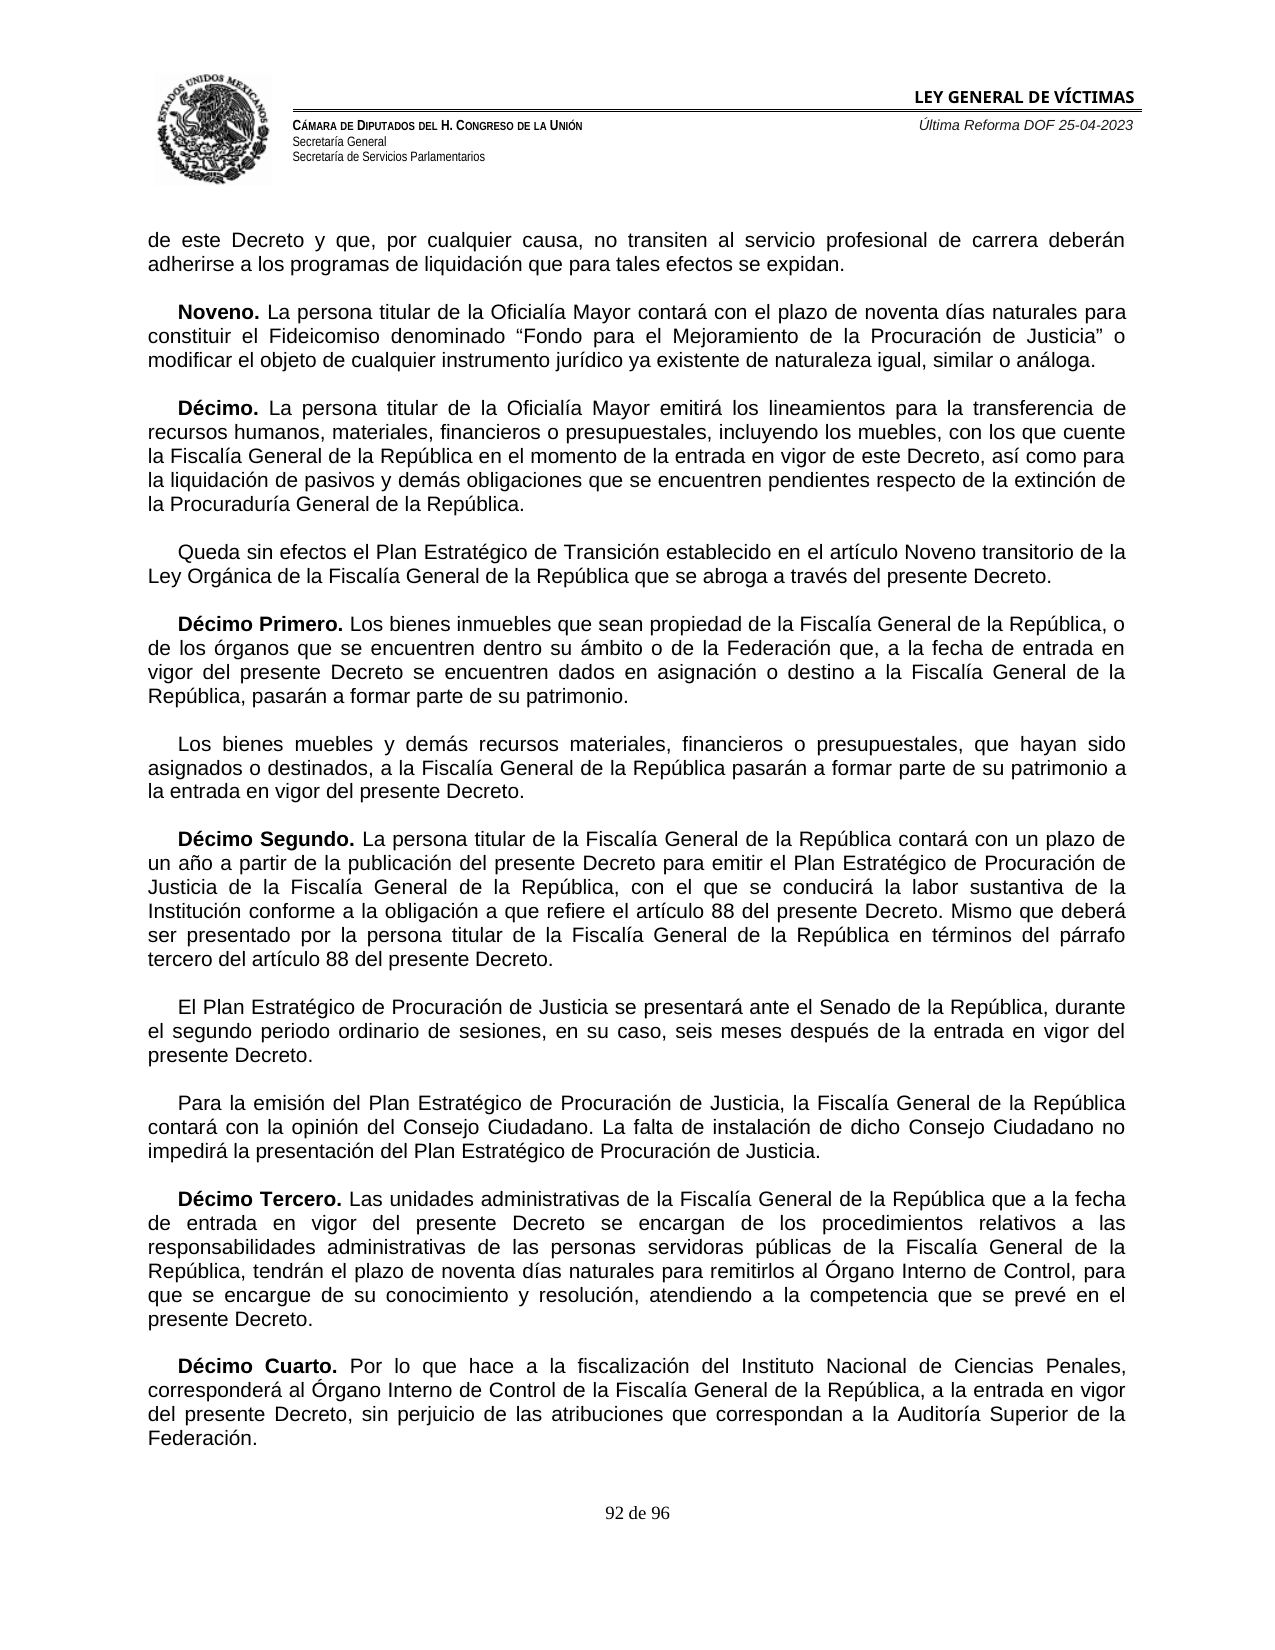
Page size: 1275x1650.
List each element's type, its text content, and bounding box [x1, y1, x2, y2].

text Para la emisión del Plan Estratégico de Procuración de Justicia, la Fiscalía General de la República contará con la opinión del Consejo Ciudadano. La falta de instalación de dicho Consejo Ciudadano no impedirá la presentación del Plan Estratégico de Procuración de Justicia. [148, 1091, 1127, 1163]
text Décimo Segundo. La persona titular de la Fiscalía General de la República contará con un plazo de un año a partir de la publicación del presente Decreto para emitir el Plan Estratégico de Procuración de Justicia de la Fiscalía General de la República, con el que se conducirá la labor sustantiva de la Institución conforme a la obligación a que refiere el artículo 88 del presente Decreto. Mismo que deberá ser presentado por la persona titular de la Fiscalía General de la República en términos del párrafo tercero del artículo 88 del presente Decreto. [148, 827, 1127, 971]
text Décimo. La persona titular de la Oficialía Mayor emitirá los lineamientos para la transferencia de recursos humanos, materiales, financieros o presupuestales, incluyendo los muebles, con los que cuente la Fiscalía General de la República en el momento de la entrada en vigor de este Decreto, así como para la liquidación de pasivos y demás obligaciones que se encuentren pendientes respecto de la extinción de la Procuraduría General de la República. [148, 396, 1127, 516]
text Noveno. La persona titular de la Oficialía Mayor contará con el plazo de noventa días naturales para constituir el Fideicomiso denominado “Fondo para el Mejoramiento de la Procuración de Justicia” o modificar el objeto de cualquier instrumento jurídico ya existente de naturaleza igual, similar o análoga. [148, 300, 1127, 372]
text El Plan Estratégico de Procuración de Justicia se presentará ante el Senado de la República, durante el segundo periodo ordinario de sesiones, en su caso, seis meses después de la entrada en vigor del presente Decreto. [148, 995, 1127, 1067]
text de este Decreto y que, por cualquier causa, no transiten al servicio profesional de carrera deberán adherirse a los programas de liquidación que para tales efectos se expidan. [148, 228, 1127, 276]
text Los bienes muebles y demás recursos materiales, financieros o presupuestales, que hayan sido asignados o destinados, a la Fiscalía General de la República pasarán a formar parte de su patrimonio a la entrada en vigor del presente Decreto. [148, 731, 1127, 803]
text Queda sin efectos el Plan Estratégico de Transición establecido en el artículo Noveno transitorio de la Ley Orgánica de la Fiscalía General de la República que se abroga a través del presente Decreto. [148, 540, 1127, 588]
text Décimo Tercero. Las unidades administrativas de la Fiscalía General de la República que a la fecha de entrada en vigor del presente Decreto se encargan de los procedimientos relativos a las responsabilidades administrativas de las personas servidoras públicas de la Fiscalía General de la República, tendrán el plazo de noventa días naturales para remitirlos al Órgano Interno de Control, para que se encargue de su conocimiento y resolución, atendiendo a la competencia que se prevé en el presente Decreto. [148, 1187, 1127, 1330]
text Décimo Cuarto. Por lo que hace a la fiscalización del Instituto Nacional de Ciencias Penales, corresponderá al Órgano Interno de Control de la Fiscalía General de la República, a la entrada en vigor del presente Decreto, sin perjuicio de las atribuciones que correspondan a la Auditoría Superior de la Federación. [148, 1354, 1127, 1450]
text Décimo Primero. Los bienes inmuebles que sean propiedad de la Fiscalía General de la República, o de los órganos que se encuentren dentro su ámbito o de la Federación que, a la fecha de entrada en vigor del presente Decreto se encuentren dados en asignación o destino a la Fiscalía General de la República, pasarán a formar parte de su patrimonio. [148, 612, 1127, 707]
